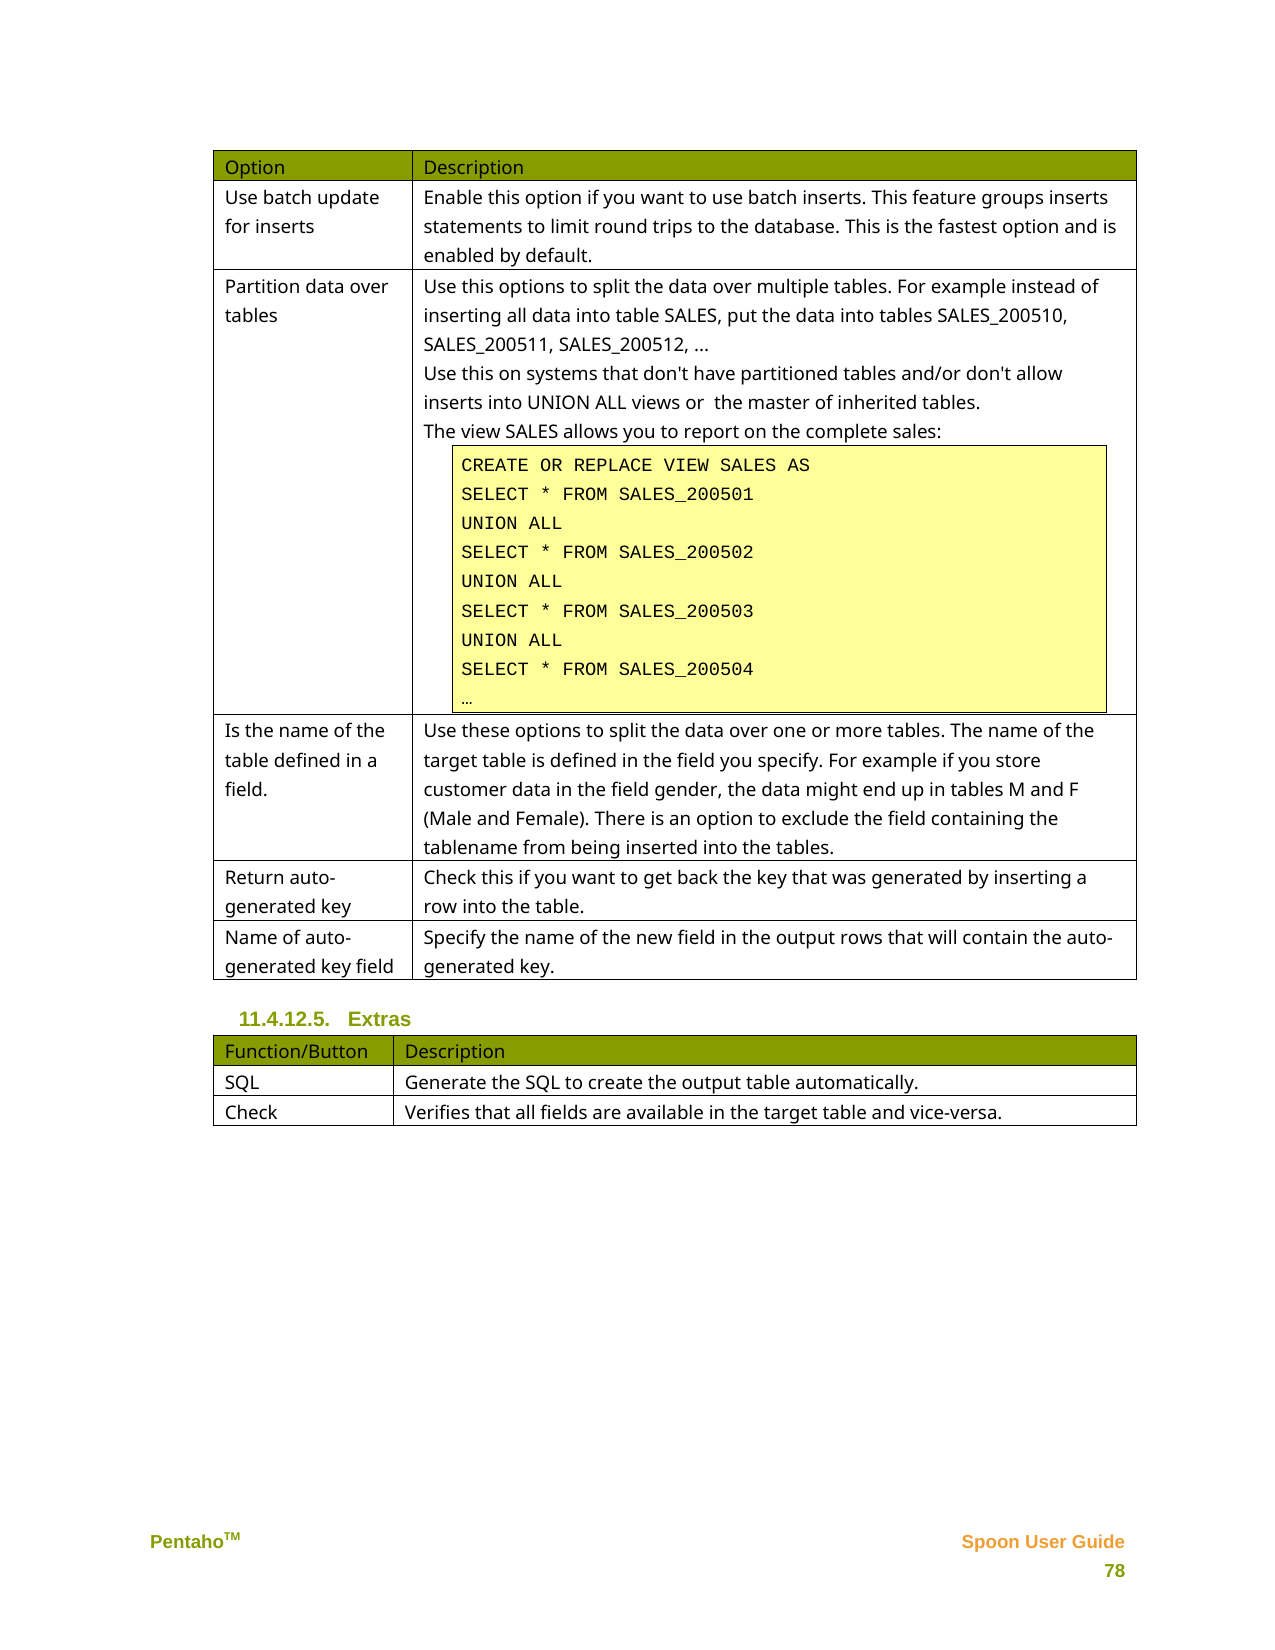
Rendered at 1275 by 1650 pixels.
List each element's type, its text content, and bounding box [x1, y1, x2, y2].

table_cell Specify the name of the new field in the output rows that will contain the auto-generated key. [413, 921, 1136, 979]
table_cell Use these options to split the data over one or more tables. The name of the target table is defined in the field you specify. For example if you store customer data in the field gender, the data might end up in tables M and F (Male and Female). There is an option to exclude the field containing the tablename from being inserted into the tables. [413, 715, 1136, 860]
table_header Description [394, 1036, 1136, 1065]
table_cell Use batch update for inserts [214, 181, 412, 269]
table_header Function/Button [214, 1036, 393, 1065]
table_cell Enable this option if you want to use batch inserts. This feature groups inserts statements to limit round trips to the database. This is the fastest option and is enabled by default. [413, 181, 1136, 269]
table_cell Verifies that all fields are available in the target table and vice-versa. [394, 1096, 1136, 1125]
table_cell SQL [214, 1066, 393, 1095]
table_cell Use this options to split the data over multiple tables. For example instead of inserting all data into table SALES, put the data into tables SALES_200510, SALES_200511, SALES_200512, ... Use this on systems that don't have partitioned tables and/or don't allow inserts into UNION ALL views or the master of inherited tables. The view SALES allows you to report on the complete sales: CREATE OR REPLACE VIEW SALES AS SELECT * FROM SALES_200501 UNION ALL SELECT * FROM SALES_200502 UNION ALL SELECT * FROM SALES_200503 UNION ALL SELECT * FROM SALES_200504 … [413, 270, 1136, 713]
table_header Option [214, 151, 412, 180]
table_cell Is the name of the table defined in a field. [214, 715, 412, 860]
table_header Description [413, 151, 1136, 180]
table_cell Return auto-generated key [214, 861, 412, 920]
table_cell Check this if you want to get back the key that was generated by inserting a row into the table. [413, 861, 1136, 920]
table_cell Generate the SQL to create the output table automatically. [394, 1066, 1136, 1095]
table_cell Partition data over tables [214, 270, 412, 713]
subtitle Extras [239, 999, 1125, 1034]
table_cell Check [214, 1096, 393, 1125]
table_cell Name of auto-generated key field [214, 921, 412, 979]
